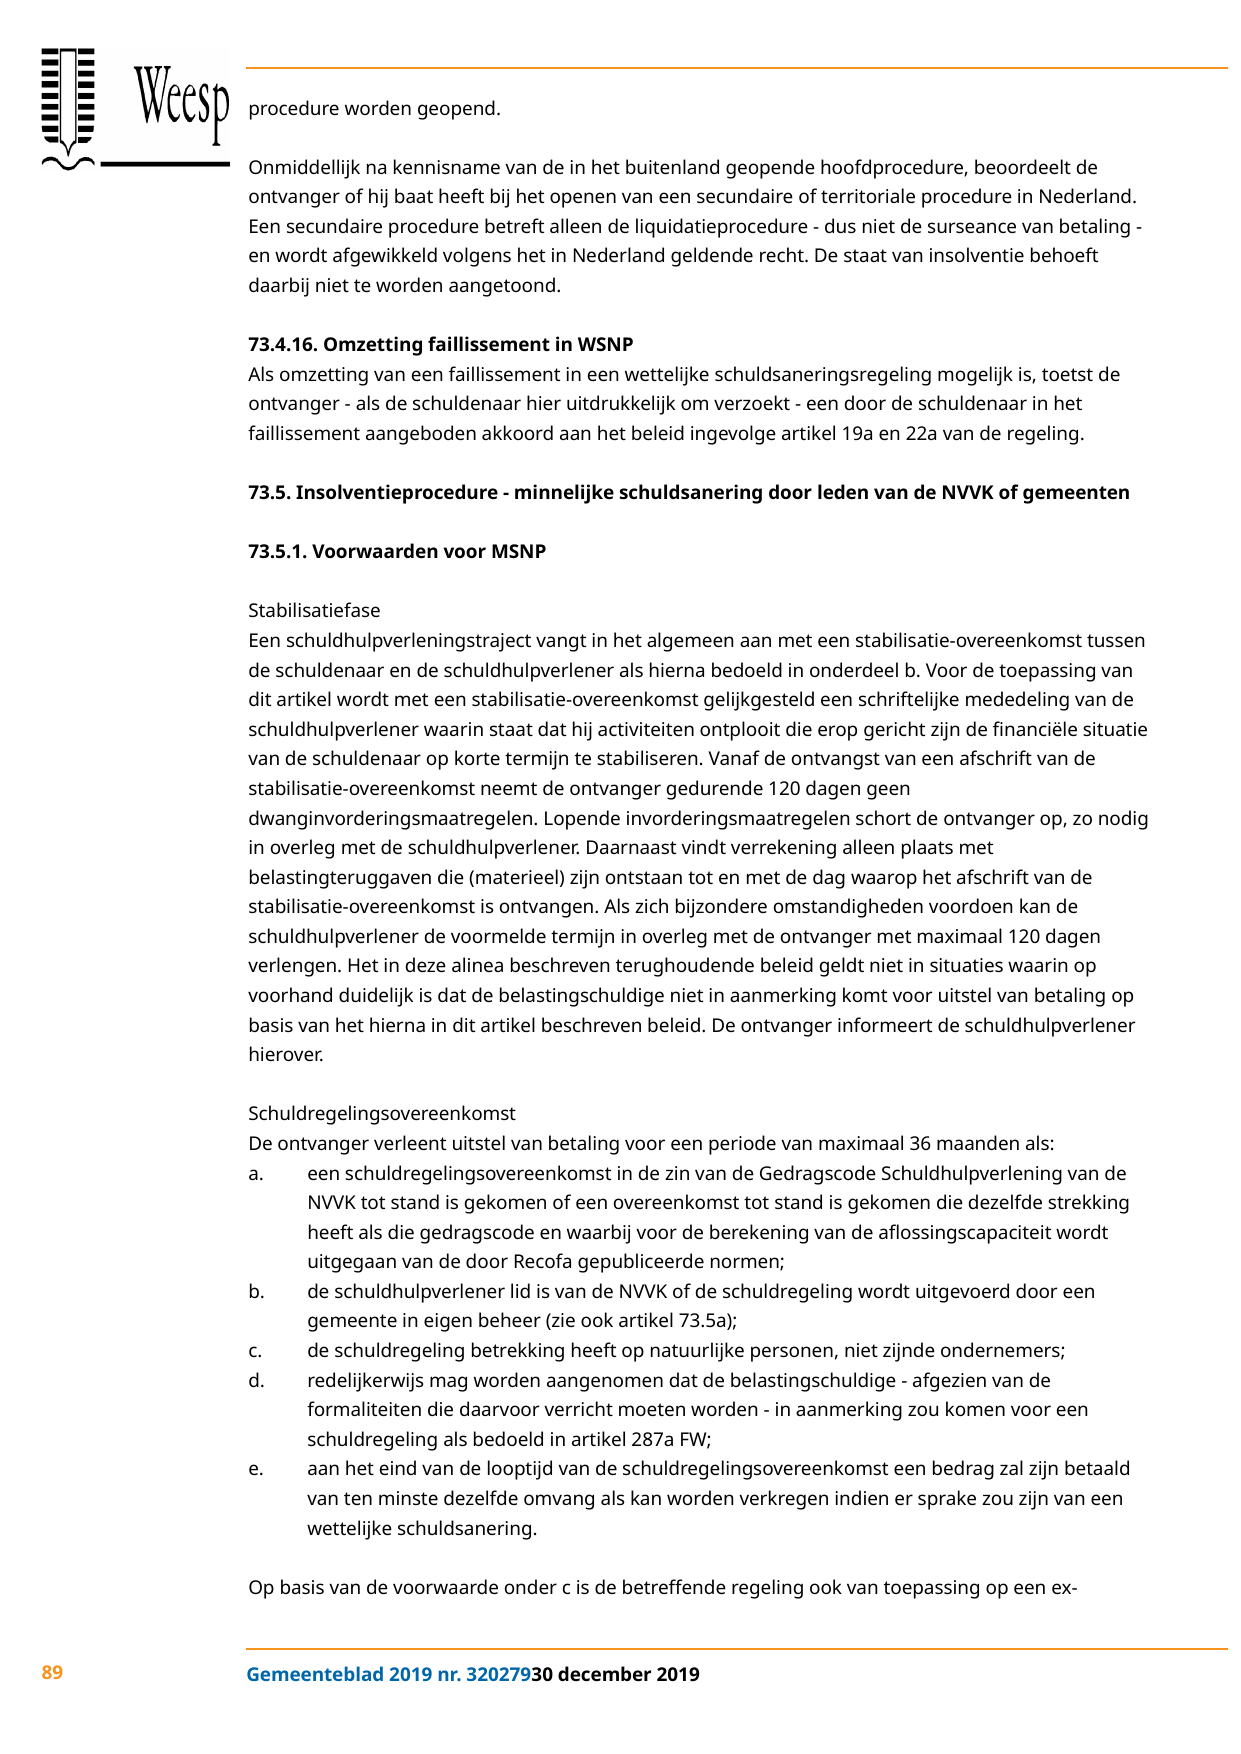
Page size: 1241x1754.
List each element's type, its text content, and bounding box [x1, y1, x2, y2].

text Als omzetting van een faillissement in een wettelijke schuldsaneringsregeling mogelijk is, toetst de ontvanger - als de schuldenaar hier uitdrukkelijk om verzoekt - een door de schuldenaar in het faillissement aangeboden akkoord aan het beleid ingevolge artikel 19a en 22a van de regeling. [248, 361, 1152, 446]
text procedure worden geopend. [248, 95, 1152, 121]
text Op basis van de voorwaarde onder c is de betreffende regeling ook van toepassing op een ex- [248, 1574, 1152, 1600]
list de schuldhulpverlener lid is van de NVVK of de schuldregeling wordt uitgevoerd door een gemeente in eigen beheer (zie ook artikel 73.5a); [248, 1278, 1152, 1333]
text 73.5. Insolventieprocedure - minnelijke schuldsanering door leden van de NVVK of gemeenten [248, 479, 1152, 505]
text Onmiddellijk na kennisname van de in het buitenland geopende hoofdprocedure, beoordeelt de ontvanger of hij baat heeft bij het openen van een secundaire of territoriale procedure in Nederland. Een secundaire procedure betreft alleen de liquidatieprocedure - dus niet de surseance van betaling - en wordt afgewikkeld volgens het in Nederland geldende recht. De staat van insolventie behoeft daarbij niet te worden aangetoond. [248, 154, 1152, 298]
text De ontvanger verleent uitstel van betaling voor een periode van maximaal 36 maanden als: [248, 1130, 1152, 1156]
text 73.4.16. Omzetting faillissement in WSNP [248, 331, 1152, 357]
picture [41, 47, 231, 172]
text Stabilisatiefase [248, 598, 1152, 623]
list een schuldregelingsovereenkomst in de zin van de Gedragscode Schuldhulpverlening van de NVVK tot stand is gekomen of een overeenkomst tot stand is gekomen die dezelfde strekking heeft als die gedragscode en waarbij voor de berekening van de aflossingscapaciteit wordt uitgegaan van de door Recofa gepubliceerde normen; [248, 1160, 1152, 1274]
text 73.5.1. Voorwaarden voor MSNP [248, 538, 1152, 564]
list aan het eind van de looptijd van de schuldregelingsovereenkomst een bedrag zal zijn betaald van ten minste dezelfde omvang als kan worden verkregen indien er sprake zou zijn van een wettelijke schuldsanering. [248, 1456, 1152, 1541]
list redelijkerwijs mag worden aangenomen dat de belastingschuldige - afgezien van de formaliteiten die daarvoor verricht moeten worden - in aanmerking zou komen voor een schuldregeling als bedoeld in artikel 287a FW; [248, 1367, 1152, 1452]
list de schuldregeling betrekking heeft op natuurlijke personen, niet zijnde ondernemers; [248, 1337, 1152, 1363]
text Schuldregelingsovereenkomst [248, 1101, 1152, 1126]
text Een schuldhulpverleningstraject vangt in het algemeen aan met een stabilisatie-overeenkomst tussen de schuldenaar en de schuldhulpverlener als hierna bedoeld in onderdeel b. Voor de toepassing van dit artikel wordt met een stabilisatie-overeenkomst gelijkgesteld een schriftelijke mededeling van de schuldhulpverlener waarin staat dat hij activiteiten ontplooit die erop gericht zijn de financiële situatie van de schuldenaar op korte termijn te stabiliseren. Vanaf de ontvangst van een afschrift van de stabilisatie-overeenkomst neemt de ontvanger gedurende 120 dagen geen dwanginvorderingsmaatregelen. Lopende invorderingsmaatregelen schort de ontvanger op, zo nodig in overleg met de schuldhulpverlener. Daarnaast vindt verrekening alleen plaats met belastingteruggaven die (materieel) zijn ontstaan tot en met de dag waarop het afschrift van de stabilisatie-overeenkomst is ontvangen. Als zich bijzondere omstandigheden voordoen kan de schuldhulpverlener de voormelde termijn in overleg met de ontvanger met maximaal 120 dagen verlengen. Het in deze alinea beschreven terughoudende beleid geldt niet in situaties waarin op voorhand duidelijk is dat de belastingschuldige niet in aanmerking komt voor uitstel van betaling op basis van het hierna in dit artikel beschreven beleid. De ontvanger informeert de schuldhulpverlener hierover. [248, 627, 1152, 1067]
